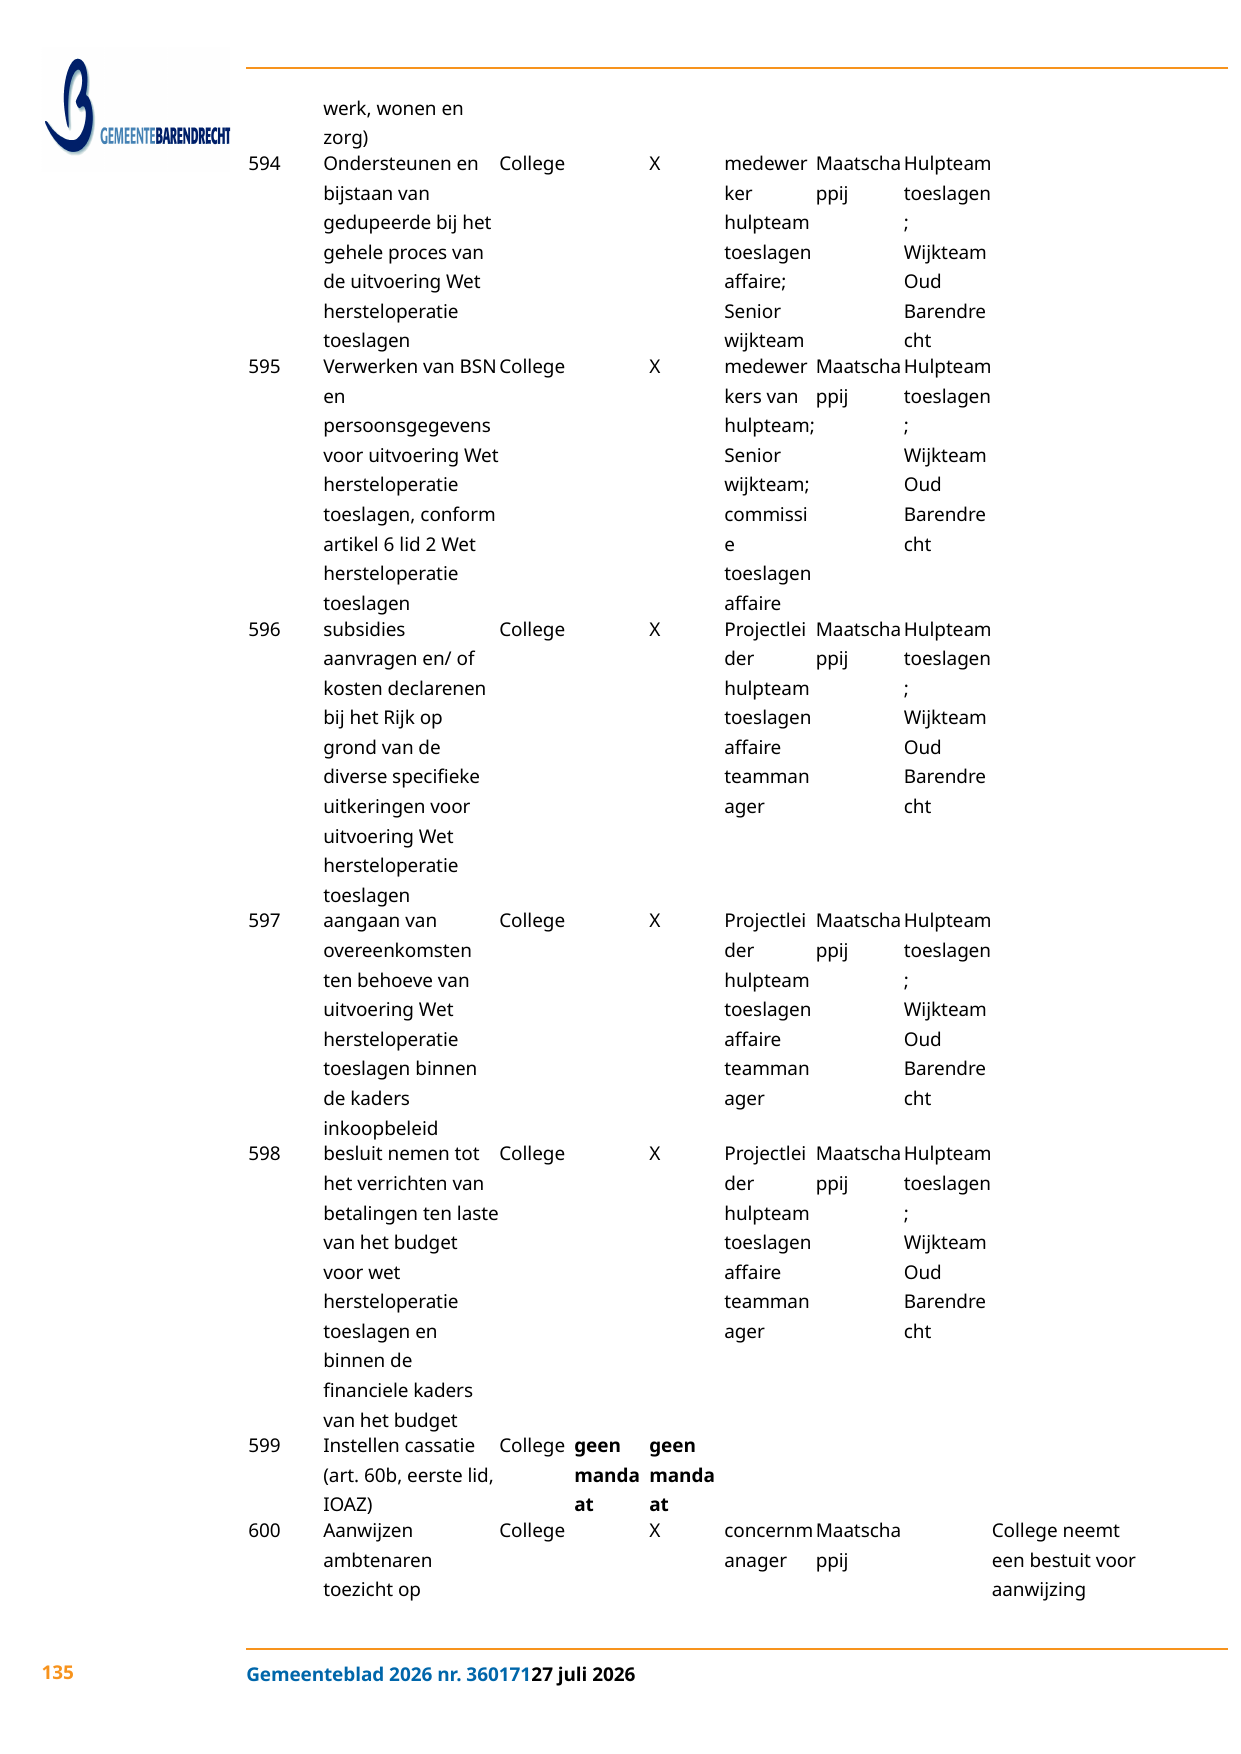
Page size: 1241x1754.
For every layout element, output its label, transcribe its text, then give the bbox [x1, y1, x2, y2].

table_cell 599 [248, 1433, 323, 1517]
table_cell geen mandaat [649, 1433, 724, 1517]
table_cell [574, 1518, 649, 1602]
table_cell [992, 150, 1152, 353]
table_cell College [499, 616, 574, 908]
table_cell [724, 95, 816, 150]
table_cell [992, 95, 1152, 150]
table_cell Maatschappij [816, 908, 904, 1141]
table_cell [992, 1141, 1152, 1432]
table_cell subsidies aanvragen en/ of kosten declarenen bij het Rijk op grond van de diverse specifieke uitkeringen voor uitvoering Wet hersteloperatie toeslagen [323, 616, 499, 908]
table_cell College [499, 1518, 574, 1602]
table_cell 597 [248, 908, 323, 1141]
table_cell Maatschappij [816, 353, 904, 616]
table_cell [992, 908, 1152, 1141]
table_cell X [649, 1141, 724, 1432]
table_cell Maatschappij [816, 1518, 904, 1602]
table_cell [574, 95, 649, 150]
table_cell Projectleider hulpteam toeslagenaffaire teammanager [724, 1141, 816, 1432]
table_cell X [649, 353, 724, 616]
table_cell [904, 1518, 992, 1602]
table_cell Projectleider hulpteam toeslagenaffaire teammanager [724, 908, 816, 1141]
table_cell Verwerken van BSN en persoonsgegevens voor uitvoering Wet hersteloperatie toeslagen, conform artikel 6 lid 2 Wet hersteloperatie toeslagen [323, 353, 499, 616]
table_cell [816, 95, 904, 150]
table_cell [248, 95, 323, 150]
table_cell Maatschappij [816, 150, 904, 353]
table_cell Projectleider hulpteam toeslagenaffaire teammanager [724, 616, 816, 908]
table_cell College [499, 353, 574, 616]
table_cell [904, 95, 992, 150]
table_cell Instellen cassatie (art. 60b, eerste lid, IOAZ) [323, 1433, 499, 1517]
table_cell [574, 616, 649, 908]
table_cell 594 [248, 150, 323, 353]
table_cell Hulpteam toeslagen; Wijkteam Oud Barendrecht [904, 908, 992, 1141]
table_cell [574, 1141, 649, 1432]
table_cell College [499, 1433, 574, 1517]
table_cell geen mandaat [574, 1433, 649, 1517]
table_cell medewerker hulpteam toeslagenaffaire; Senior wijkteam [724, 150, 816, 353]
table_cell Aanwijzen ambtenaren toezicht op [323, 1518, 499, 1602]
table_cell [904, 1433, 992, 1517]
table_cell Hulpteam toeslagen; Wijkteam Oud Barendrecht [904, 616, 992, 908]
table_cell X [649, 616, 724, 908]
table_cell aangaan van overeenkomsten ten behoeve van uitvoering Wet hersteloperatie toeslagen binnen de kaders inkoopbeleid [323, 908, 499, 1141]
table_cell [992, 353, 1152, 616]
table_cell [649, 95, 724, 150]
table_cell besluit nemen tot het verrichten van betalingen ten laste van het budget voor wet hersteloperatie toeslagen en binnen de financiele kaders van het budget [323, 1141, 499, 1432]
table_cell concernmanager [724, 1518, 816, 1602]
table_cell [499, 95, 574, 150]
table_cell 595 [248, 353, 323, 616]
table_cell Maatschappij [816, 1141, 904, 1432]
table_cell X [649, 150, 724, 353]
table_cell College [499, 1141, 574, 1432]
table_cell [574, 353, 649, 616]
table_cell [574, 150, 649, 353]
table_cell X [649, 908, 724, 1141]
table_cell Hulpteam toeslagen; Wijkteam Oud Barendrecht [904, 150, 992, 353]
table_cell 598 [248, 1141, 323, 1432]
table_cell [574, 908, 649, 1141]
table_cell [724, 1433, 816, 1517]
table_cell College neemt een bestuit voor aanwijzing [992, 1518, 1152, 1602]
table_cell [992, 616, 1152, 908]
table_cell werk, wonen en zorg) [323, 95, 499, 150]
table_cell 600 [248, 1518, 323, 1602]
table_cell Ondersteunen en bijstaan van gedupeerde bij het gehele proces van de uitvoering Wet hersteloperatie toeslagen [323, 150, 499, 353]
table_cell medewerkers van hulpteam; Senior wijkteam; commissie toeslagenaffaire [724, 353, 816, 616]
picture [41, 47, 231, 172]
table_cell Maatschappij [816, 616, 904, 908]
table_cell [816, 1433, 904, 1517]
table_cell Hulpteam toeslagen; Wijkteam Oud Barendrecht [904, 353, 992, 616]
table_cell [992, 1433, 1152, 1517]
table_cell Hulpteam toeslagen; Wijkteam Oud Barendrecht [904, 1141, 992, 1432]
table_cell College [499, 908, 574, 1141]
table_cell 596 [248, 616, 323, 908]
table_cell College [499, 150, 574, 353]
table_cell X [649, 1518, 724, 1602]
